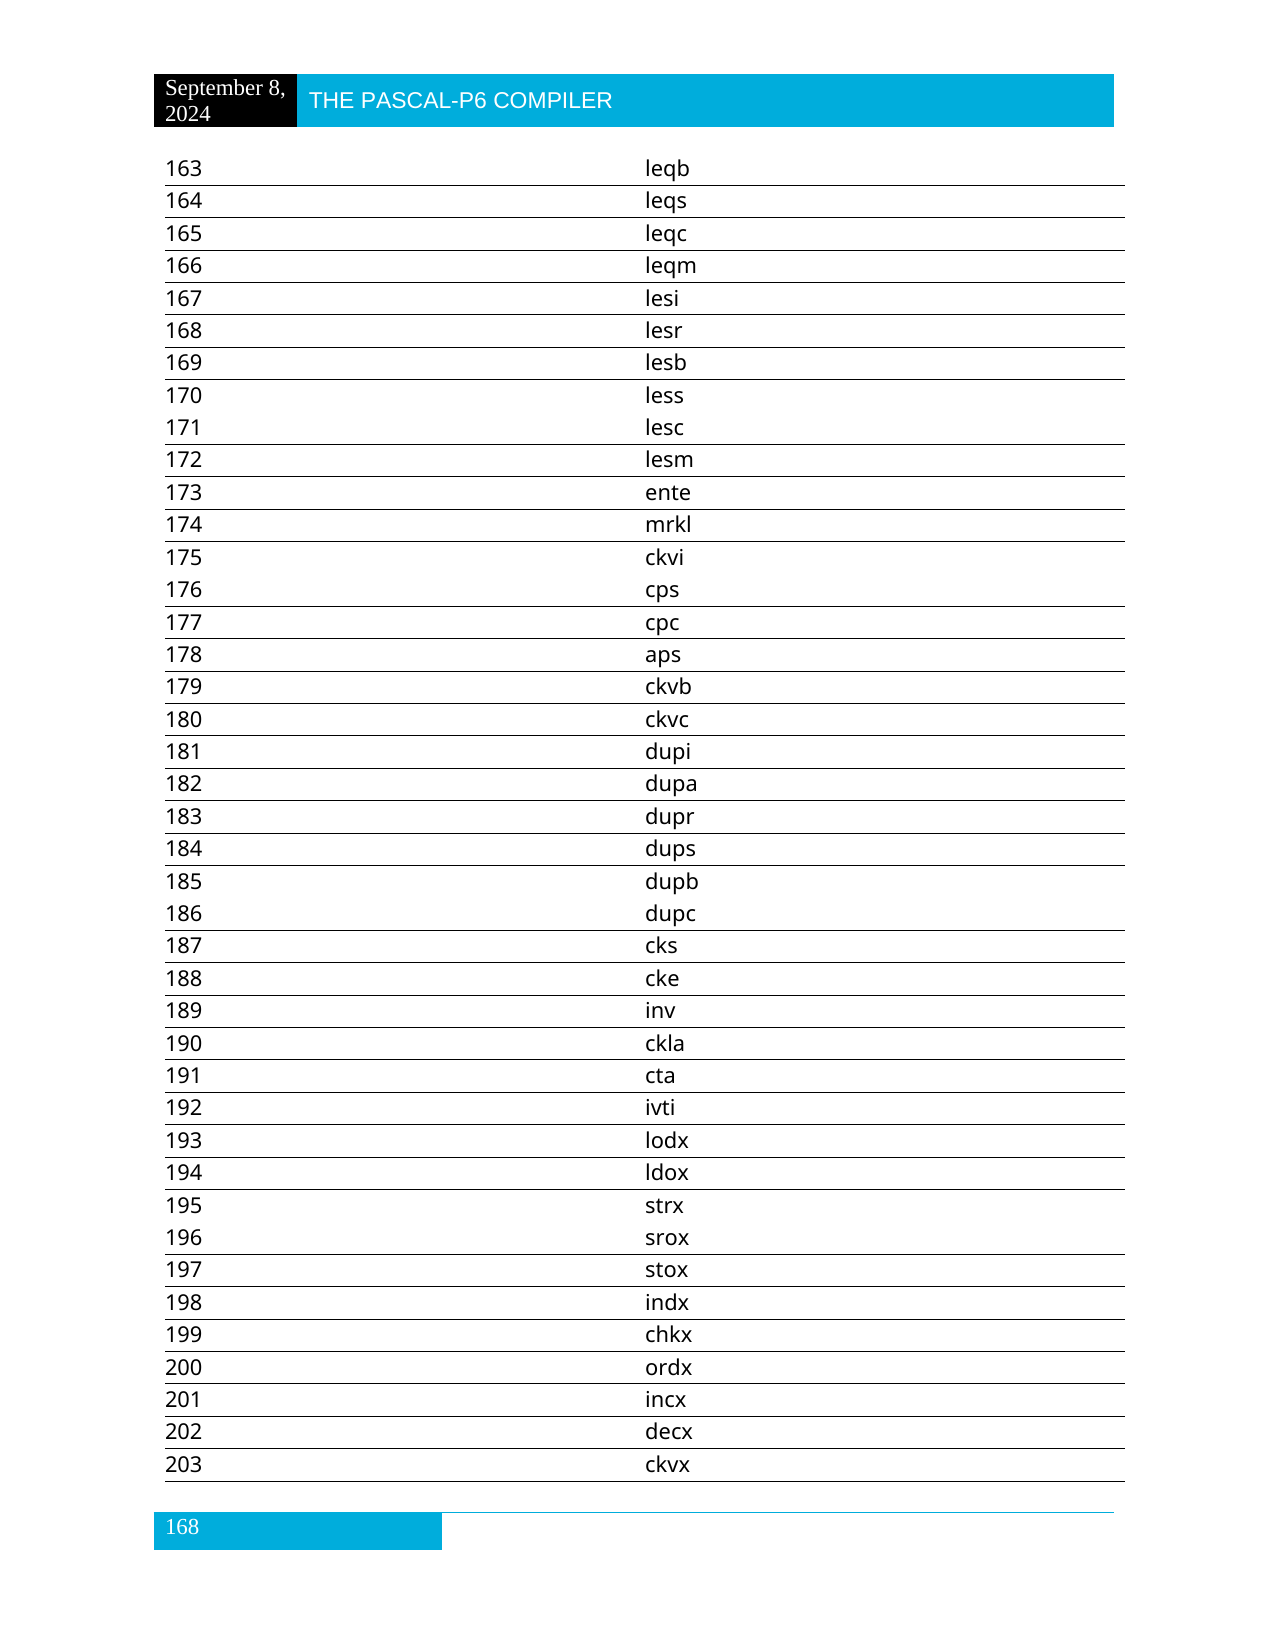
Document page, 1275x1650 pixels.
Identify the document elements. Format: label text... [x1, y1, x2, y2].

table_cell 197 [165, 1255, 645, 1286]
table_cell 165 [165, 218, 645, 250]
table_cell aps [645, 639, 1125, 671]
table_cell 201 [165, 1384, 645, 1416]
table_cell 173 [165, 477, 645, 509]
table_cell 177 [165, 607, 645, 638]
table_cell 163 [165, 153, 645, 185]
table_cell ckla [645, 1028, 1125, 1059]
table_cell mrkl [645, 510, 1125, 541]
table_cell leqm [645, 251, 1125, 282]
table_cell cps [645, 574, 1125, 606]
table_cell 194 [165, 1158, 645, 1189]
table_cell decx [645, 1417, 1125, 1448]
table_cell 191 [165, 1060, 645, 1092]
table_cell leqc [645, 218, 1125, 250]
table_cell 176 [165, 574, 645, 606]
table_cell 199 [165, 1320, 645, 1351]
table_cell strx [645, 1190, 1125, 1222]
table_cell 189 [165, 996, 645, 1027]
table_cell 183 [165, 801, 645, 833]
table_cell 202 [165, 1417, 645, 1448]
table_cell dupi [645, 736, 1125, 768]
table_cell cke [645, 963, 1125, 995]
table_cell lesr [645, 315, 1125, 347]
table_cell cpc [645, 607, 1125, 638]
table_cell 181 [165, 736, 645, 768]
table_cell 170 [165, 380, 645, 412]
table_cell lesc [645, 412, 1125, 444]
table_cell 174 [165, 510, 645, 541]
table_cell cks [645, 931, 1125, 962]
table_cell 182 [165, 769, 645, 800]
table_cell lesm [645, 445, 1125, 476]
table_cell chkx [645, 1320, 1125, 1351]
table_cell ente [645, 477, 1125, 509]
table_cell 166 [165, 251, 645, 282]
table_cell 187 [165, 931, 645, 962]
table_cell 179 [165, 672, 645, 703]
table_cell 185 [165, 866, 645, 898]
table_cell 198 [165, 1287, 645, 1319]
table_cell 167 [165, 283, 645, 314]
table_cell indx [645, 1287, 1125, 1319]
table_cell ckvb [645, 672, 1125, 703]
table_cell ckvi [645, 542, 1125, 574]
table_cell 168 [165, 315, 645, 347]
table_cell lesb [645, 348, 1125, 379]
table_cell 188 [165, 963, 645, 995]
table_cell 164 [165, 186, 645, 217]
table_cell 200 [165, 1352, 645, 1383]
table_cell 175 [165, 542, 645, 574]
table_cell 184 [165, 834, 645, 865]
table_cell 196 [165, 1222, 645, 1254]
table_cell cta [645, 1060, 1125, 1092]
table_cell dupc [645, 898, 1125, 930]
table_cell ldox [645, 1158, 1125, 1189]
table_cell 192 [165, 1093, 645, 1124]
table_cell 169 [165, 348, 645, 379]
table_cell 172 [165, 445, 645, 476]
table_cell lesi [645, 283, 1125, 314]
table_cell dupb [645, 866, 1125, 898]
table_cell ivti [645, 1093, 1125, 1124]
table_cell leqb [645, 153, 1125, 185]
table_cell incx [645, 1384, 1125, 1416]
table_cell 190 [165, 1028, 645, 1059]
table_cell 193 [165, 1125, 645, 1157]
table_cell less [645, 380, 1125, 412]
table_cell dups [645, 834, 1125, 865]
table_cell leqs [645, 186, 1125, 217]
table_cell 195 [165, 1190, 645, 1222]
table_cell ckvc [645, 704, 1125, 735]
table_cell 186 [165, 898, 645, 930]
table_cell dupa [645, 769, 1125, 800]
table_cell 171 [165, 412, 645, 444]
table_cell dupr [645, 801, 1125, 833]
table_cell 178 [165, 639, 645, 671]
table_cell inv [645, 996, 1125, 1027]
table_cell 203 [165, 1449, 645, 1481]
table_cell ordx [645, 1352, 1125, 1383]
table_cell stox [645, 1255, 1125, 1286]
table_cell 180 [165, 704, 645, 735]
table_cell srox [645, 1222, 1125, 1254]
table_cell lodx [645, 1125, 1125, 1157]
table_cell ckvx [645, 1449, 1125, 1481]
